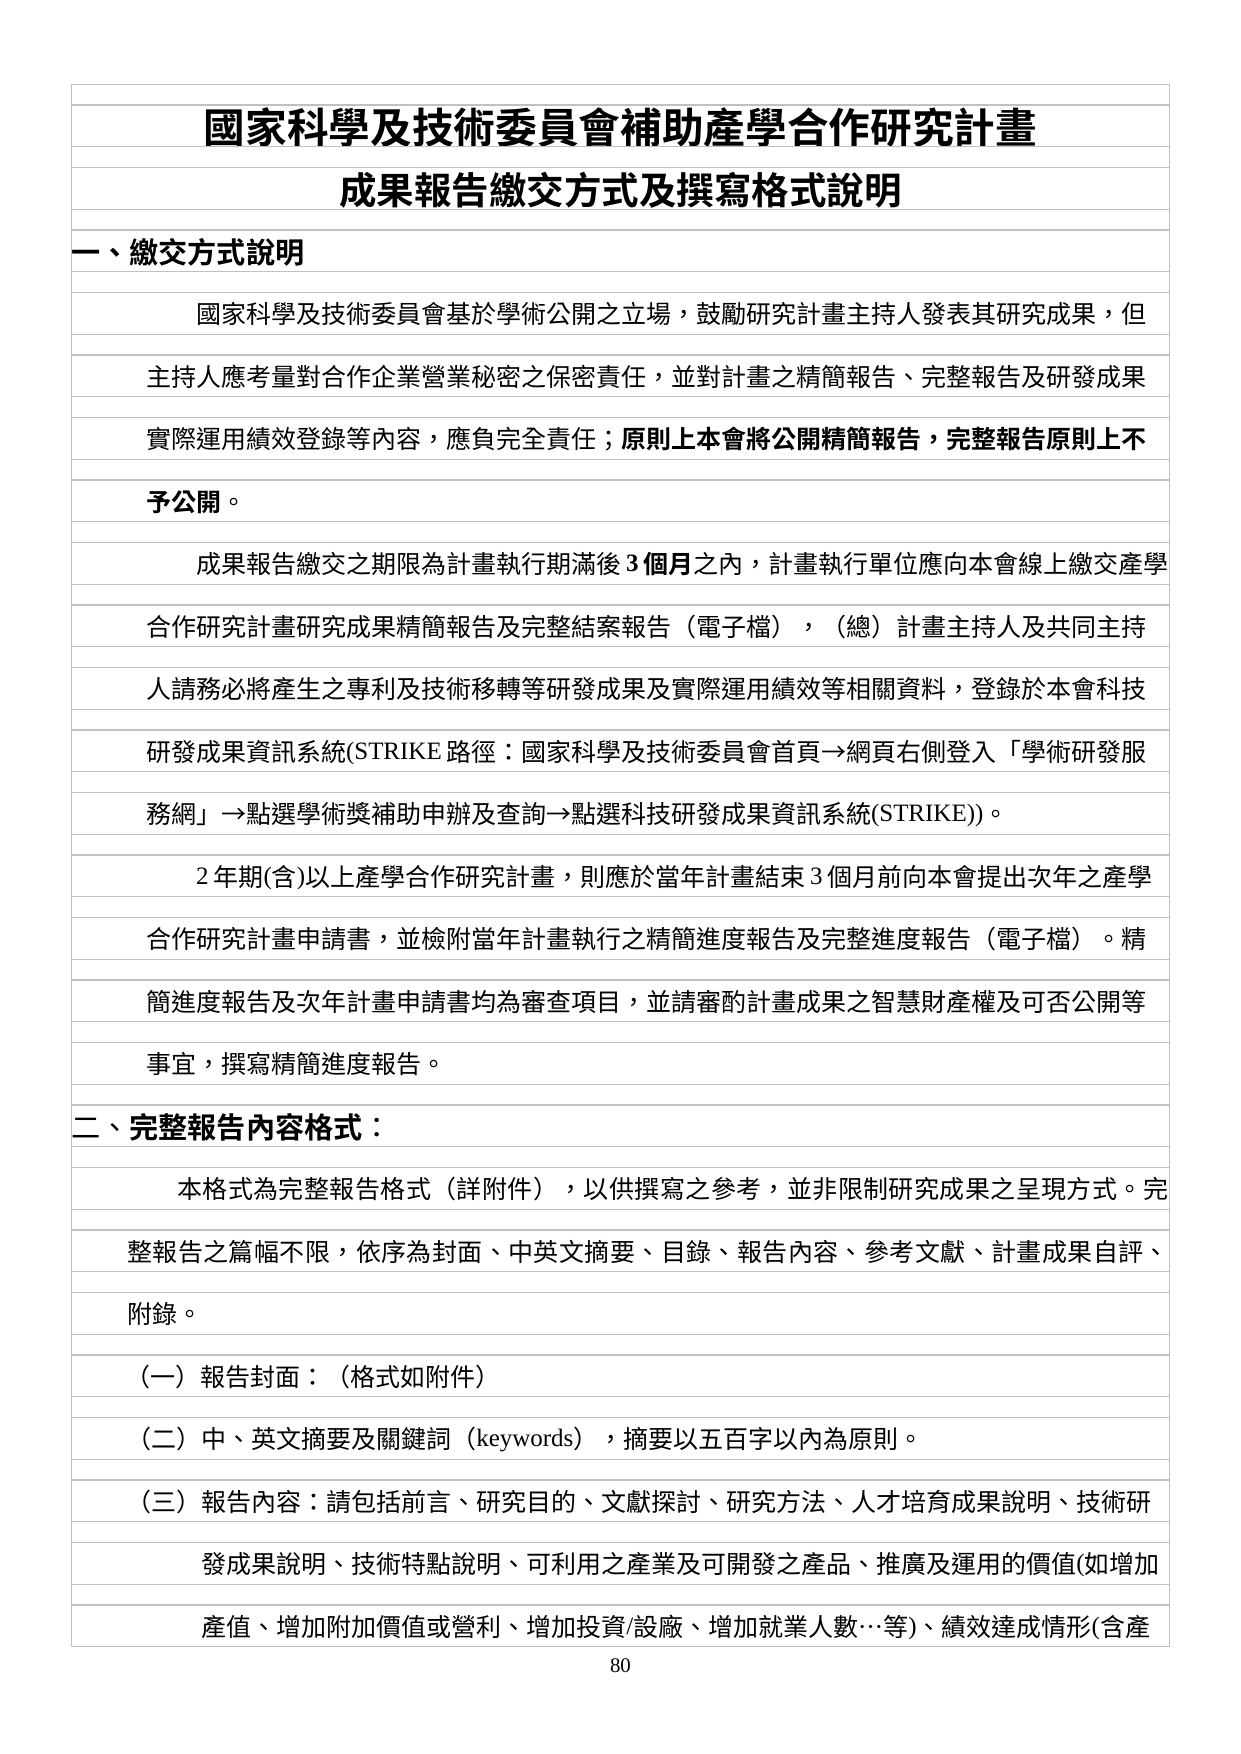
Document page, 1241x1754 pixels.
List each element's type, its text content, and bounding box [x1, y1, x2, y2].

text （三）報告內容：請包括前言、研究目的、文獻探討、研究方法、人才培育成果說明、技術研 [126, 1481, 1169, 1521]
text [126, 1585, 1169, 1604]
text [146, 835, 1169, 854]
text 務網」→點選學術獎補助申辦及查詢→點選科技研發成果資訊系統(STRIKE))。 [146, 793, 1169, 834]
text [146, 710, 1169, 729]
text [146, 522, 1169, 542]
text 人請務必將產生之專利及技術移轉等研發成果及實際運用績效等相關資料，登錄於本會科技 [146, 668, 1169, 709]
text 二、完整報告內容格式： [72, 1106, 1169, 1146]
text [127, 1147, 1169, 1167]
text （一）報告封面：（格式如附件） [126, 1356, 1169, 1396]
text 主持人應考量對合作企業營業秘密之保密責任，並對計畫之精簡報告、完整報告及研發成果 [146, 356, 1169, 396]
text 國家科學及技術委員會基於學術公開之立場，鼓勵研究計畫主持人發表其研究成果，但 [146, 293, 1169, 334]
text 成果報告繳交之期限為計畫執行期滿後3個月之內，計畫執行單位應向本會線上繳交產學 [146, 543, 1169, 584]
text [127, 1272, 1169, 1292]
text [72, 85, 1169, 104]
text 一、繳交方式說明 [72, 231, 1169, 271]
text [126, 1335, 1169, 1354]
text 附錄。 [127, 1293, 1169, 1334]
text 予公開。 [146, 481, 1169, 521]
text [146, 960, 1169, 979]
text 事宜，撰寫精簡進度報告。 [146, 1043, 1169, 1084]
text （二）中、英文摘要及關鍵詞（keywords），摘要以五百字以內為原則。 [126, 1418, 1169, 1459]
text 研發成果資訊系統(STRIKE路徑：國家科學及技術委員會首頁→網頁右側登入「學術研發服 [146, 731, 1169, 771]
text 成果報告繳交方式及撰寫格式說明 [72, 168, 1169, 209]
text [146, 772, 1169, 792]
text 產值、增加附加價值或營利、增加投資/設廠、增加就業人數…等)、績效達成情形(含產 [126, 1606, 1169, 1646]
text [72, 1085, 1169, 1104]
text [126, 1522, 1169, 1542]
text [146, 397, 1169, 417]
text [146, 272, 1169, 292]
text [146, 335, 1169, 354]
text 簡進度報告及次年計畫申請書均為審查項目，並請審酌計畫成果之智慧財產權及可否公開等 [146, 981, 1169, 1021]
text 合作研究計畫申請書，並檢附當年計畫執行之精簡進度報告及完整進度報告（電子檔）。精 [146, 918, 1169, 959]
text 2年期(含)以上產學合作研究計畫，則應於當年計畫結束3個月前向本會提出次年之產學 [146, 856, 1169, 896]
text 發成果說明、技術特點說明、可利用之產業及可開發之產品、推廣及運用的價值(如增加 [126, 1543, 1169, 1584]
text 整報告之篇幅不限，依序為封面、中英文摘要、目錄、報告內容、參考文獻、計畫成果自評、 [127, 1231, 1169, 1271]
text 合作研究計畫研究成果精簡報告及完整結案報告（電子檔），（總）計畫主持人及共同主持 [146, 606, 1169, 646]
text [126, 1397, 1169, 1417]
text [146, 585, 1169, 604]
text [126, 1460, 1169, 1479]
text [146, 647, 1169, 667]
text [72, 210, 1169, 229]
text 實際運用績效登錄等內容，應負完全責任；原則上本會將公開精簡報告，完整報告原則上不 [146, 418, 1169, 459]
text 國家科學及技術委員會補助產學合作研究計畫 [72, 106, 1169, 146]
text [146, 1022, 1169, 1042]
text [127, 1210, 1169, 1229]
text [146, 460, 1169, 479]
text 本格式為完整報告格式（詳附件），以供撰寫之參考，並非限制研究成果之呈現方式。完 [127, 1168, 1169, 1209]
text [72, 147, 1169, 167]
text [146, 897, 1169, 917]
